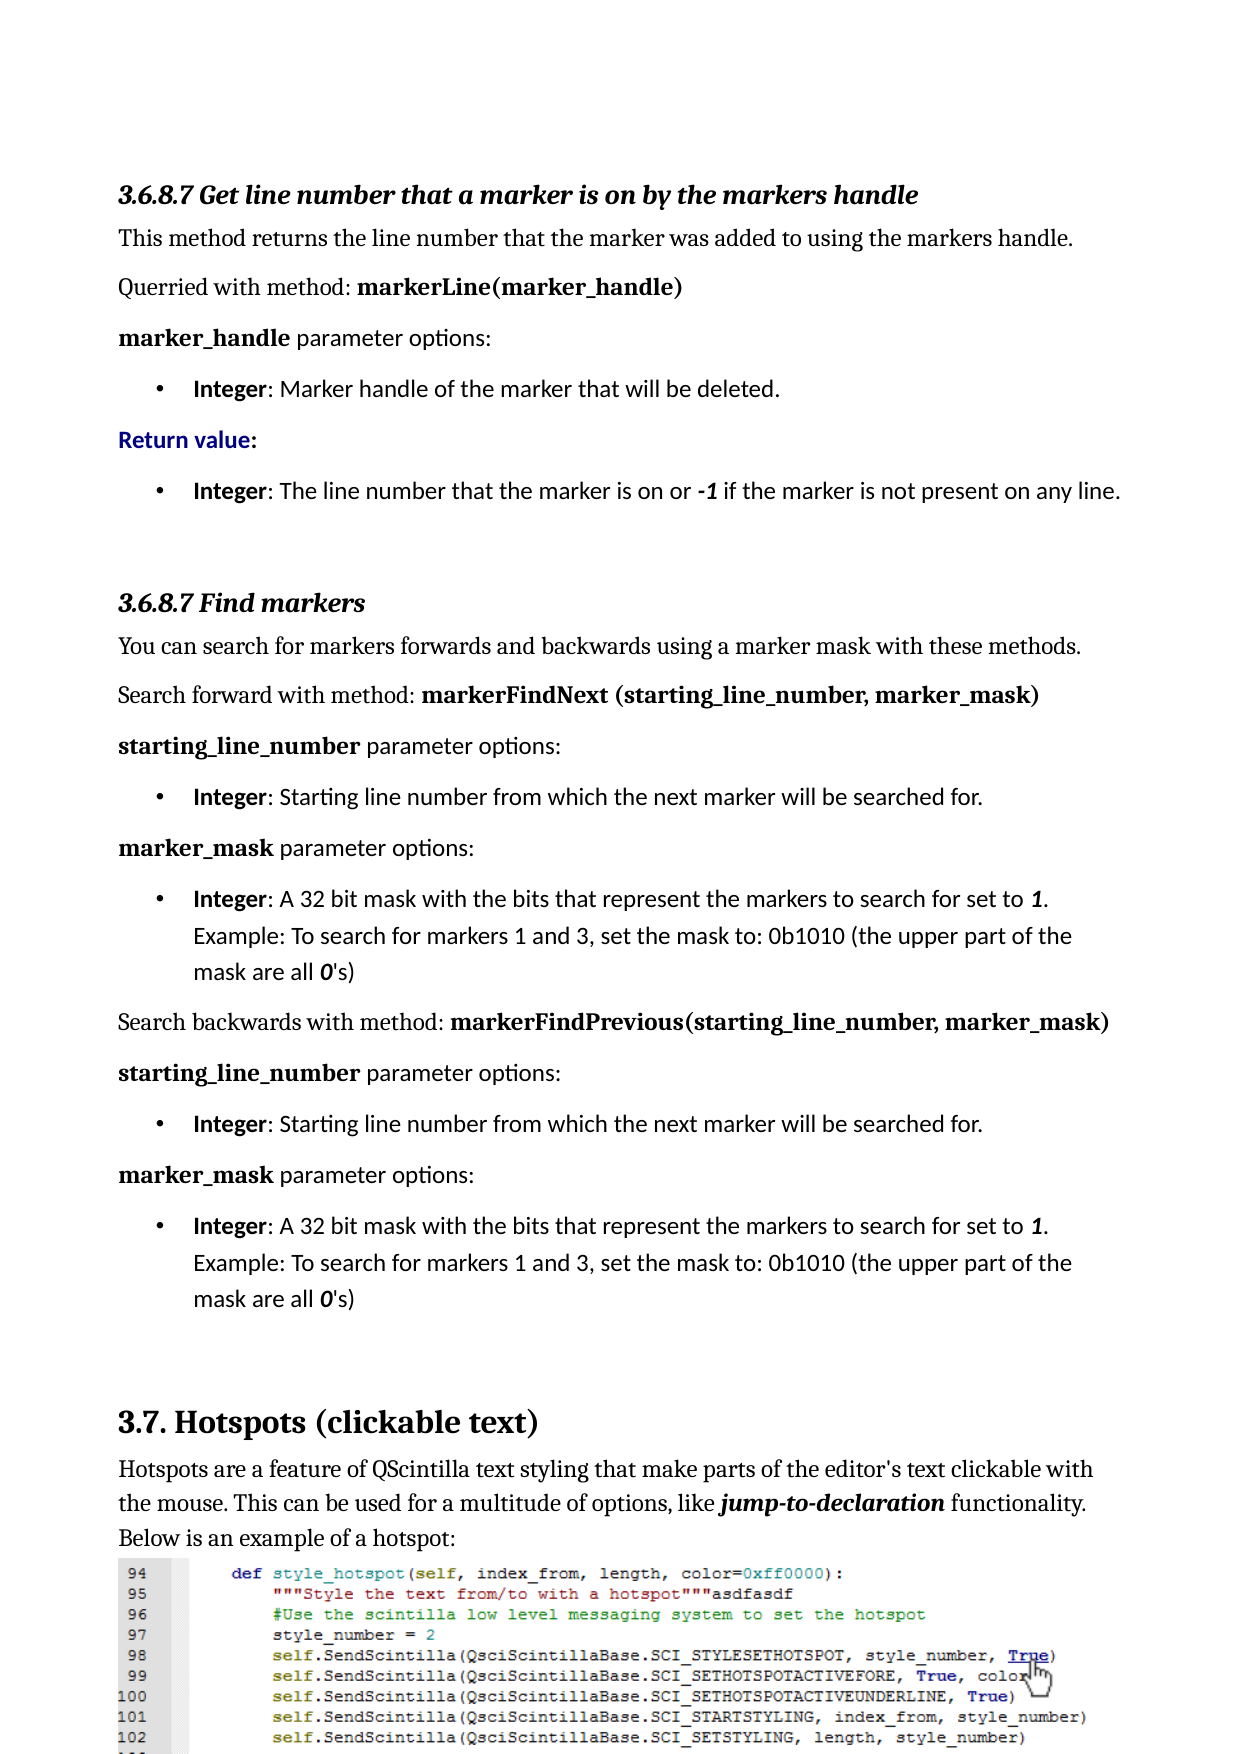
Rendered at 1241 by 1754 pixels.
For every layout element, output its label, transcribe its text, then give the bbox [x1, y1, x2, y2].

text Querried with method: markerLine(marker_handle) [118, 273, 1122, 301]
text starting_line_number parameter options: [118, 1057, 1122, 1087]
list Integer: A 32 bit mask with the bits that represent the markers to search for set to 1. Example: To search for markers 1 and 3, set the mask to: 0b1010 (the upper part of the mask are all 0's) [156, 883, 1122, 987]
subtitle 3.6.8.7 Find markers [118, 587, 1122, 619]
text This method returns the line number that the marker was added to using the markers handle. [118, 224, 1122, 252]
list Integer: Starting line number from which the next marker will be searched for. [156, 781, 1122, 812]
list Integer: A 32 bit mask with the bits that represent the markers to search for set to 1. Example: To search for markers 1 and 3, set the mask to: 0b1010 (the upper part of the mask are all 0's) [156, 1210, 1122, 1314]
subtitle 3.6.8.7 Get line number that a marker is on by the markers handle [118, 179, 1122, 211]
text You can search for markers forwards and backwards using a marker mask with these methods. [118, 632, 1122, 661]
subtitle 3.7. Hotspots (clickable text) [118, 1404, 1122, 1442]
text Search forward with method: markerFindNext (starting_line_number, marker_mask) [118, 681, 1122, 710]
list Integer: Starting line number from which the next marker will be searched for. [156, 1108, 1122, 1138]
text marker_handle parameter options: [118, 322, 1122, 352]
list Integer: The line number that the marker is on or -1 if the marker is not present on any line. [156, 475, 1122, 506]
text starting_line_number parameter options: [118, 730, 1122, 761]
text marker_mask parameter options: [118, 1159, 1122, 1189]
picture [118, 1558, 1123, 1754]
text Search backwards with method: markerFindPrevious(starting_line_number, marker_mask) [118, 1008, 1122, 1036]
text Hotspots are a feature of QScintilla text styling that make parts of the editor's text clickable with the mouse. This can be used for a multitude of options, like jump-to-declaration functionality. Below is an example of a hotspot: [118, 1455, 1122, 1552]
text marker_mask parameter options: [118, 832, 1122, 863]
text Return value: [118, 424, 1122, 454]
list Integer: Marker handle of the marker that will be deleted. [156, 373, 1122, 403]
